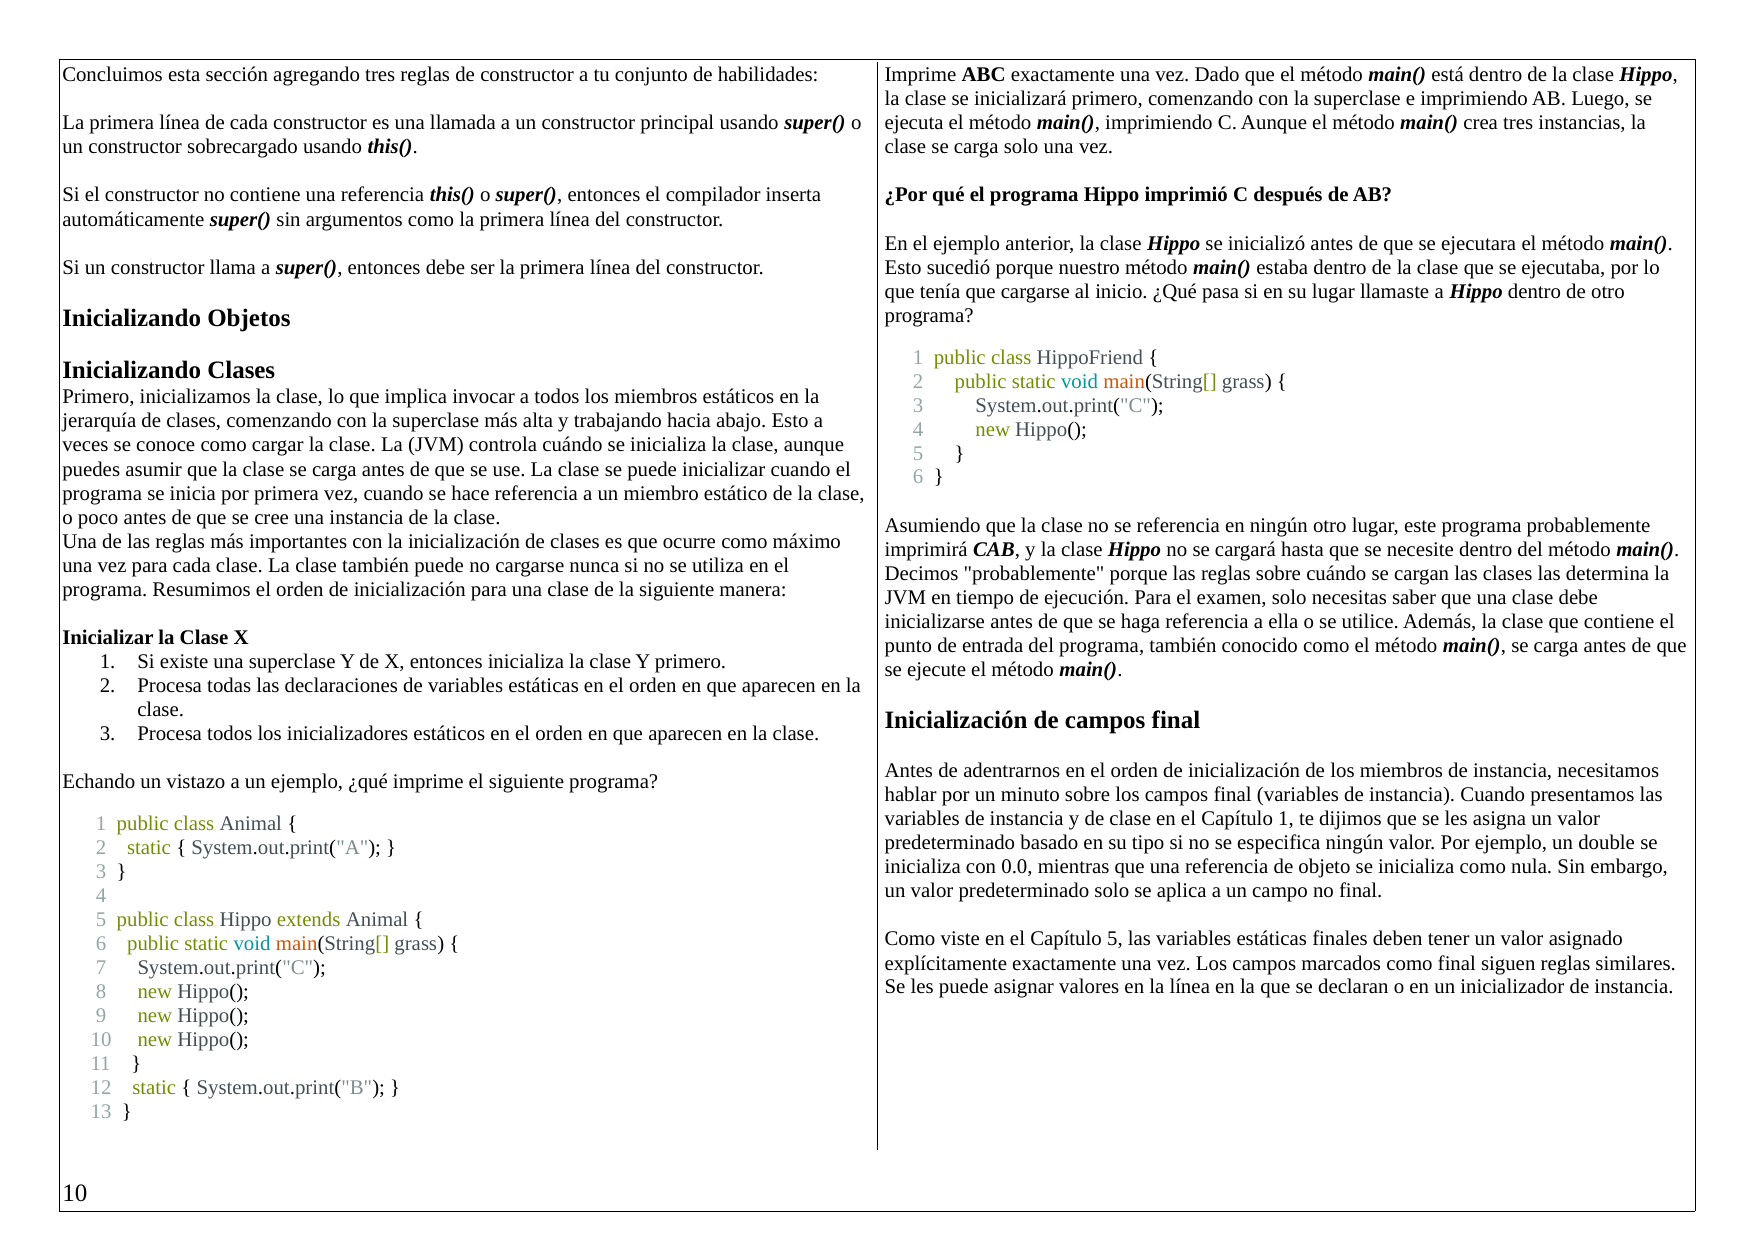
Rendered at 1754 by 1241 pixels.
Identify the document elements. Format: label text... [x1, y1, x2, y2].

text Primero, inicializamos la clase, lo que implica invocar a todos los miembros estáticos en la jerarquía de clases, comenzando con la superclase más alta y trabajando hacia abajo. Esto a veces se conoce como cargar la clase. La (JVM) controla cuándo se inicializa la clase, aunque puedes asumir que la clase se carga antes de que se use. La clase se puede inicializar cuando el programa se inicia por primera vez, cuando se hace referencia a un miembro estático de la clase, o poco antes de que se cree una instancia de la clase. [62, 384, 869, 529]
text En el ejemplo anterior, la clase Hippo se inicializó antes de que se ejecutara el método main(). Esto sucedió porque nuestro método main() estaba dentro de la clase que se ejecutaba, por lo que tenía que cargarse al inicio. ¿Qué pasa si en su lugar llamaste a Hippo dentro de otro programa? [884, 231, 1692, 327]
text Inicialización de campos final [884, 705, 1692, 734]
text Inicializando Objetos [62, 303, 869, 331]
text La primera línea de cada constructor es una llamada a un constructor principal usando super() o un constructor sobrecargado usando this(). [62, 110, 869, 158]
list Procesa todas las declaraciones de variables estáticas en el orden en que aparecen en la clase. [99, 673, 869, 721]
text Inicializando Clases [62, 356, 869, 384]
text Inicializar la Clase X [62, 625, 869, 649]
list Procesa todos los inicializadores estáticos en el orden en que aparecen en la clase. [99, 721, 869, 745]
text Antes de adentrarnos en el orden de inicialización de los miembros de instancia, necesitamos hablar por un minuto sobre los campos final (variables de instancia). Cuando presentamos las variables de instancia y de clase en el Capítulo 1, te dijimos que se les asigna un valor predeterminado basado en su tipo si no se especifica ningún valor. Por ejemplo, un double se inicializa con 0.0, mientras que una referencia de objeto se inicializa como nula. Sin embargo, un valor predeterminado solo se aplica a un campo no final. [884, 758, 1692, 902]
text Imprime ABC exactamente una vez. Dado que el método main() está dentro de la clase Hippo, la clase se inicializará primero, comenzando con la superclase e imprimiendo AB. Luego, se ejecuta el método main(), imprimiendo C. Aunque el método main() crea tres instancias, la clase se carga solo una vez. [884, 62, 1692, 158]
text Echando un vistazo a un ejemplo, ¿qué imprime el siguiente programa? [62, 769, 869, 793]
text Asumiendo que la clase no se referencia en ningún otro lugar, este programa probablemente imprimirá CAB, y la clase Hippo no se cargará hasta que se necesite dentro del método main(). Decimos "probablemente" porque las reglas sobre cuándo se cargan las clases las determina la JVM en tiempo de ejecución. Para el examen, solo necesitas saber que una clase debe inicializarse antes de que se haga referencia a ella o se utilice. Además, la clase que contiene el punto de entrada del programa, también conocido como el método main(), se carga antes de que se ejecute el método main(). [884, 513, 1692, 681]
text Si el constructor no contiene una referencia this() o super(), entonces el compilador inserta automáticamente super() sin argumentos como la primera línea del constructor. [62, 182, 869, 231]
text Como viste en el Capítulo 5, las variables estáticas finales deben tener un valor asignado explícitamente exactamente una vez. Los campos marcados como final siguen reglas similares. Se les puede asignar valores en la línea en la que se declaran o en un inicializador de instancia. [884, 926, 1692, 998]
text Concluimos esta sección agregando tres reglas de constructor a tu conjunto de habilidades: [62, 62, 869, 86]
list Si existe una superclase Y de X, entonces inicializa la clase Y primero. [99, 649, 869, 673]
text Si un constructor llama a super(), entonces debe ser la primera línea del constructor. [62, 254, 869, 279]
text Una de las reglas más importantes con la inicialización de clases es que ocurre como máximo una vez para cada clase. La clase también puede no cargarse nunca si no se utiliza en el programa. Resumimos el orden de inicialización para una clase de la siguiente manera: [62, 529, 869, 601]
text ¿Por qué el programa Hippo imprimió C después de AB? [884, 182, 1692, 206]
